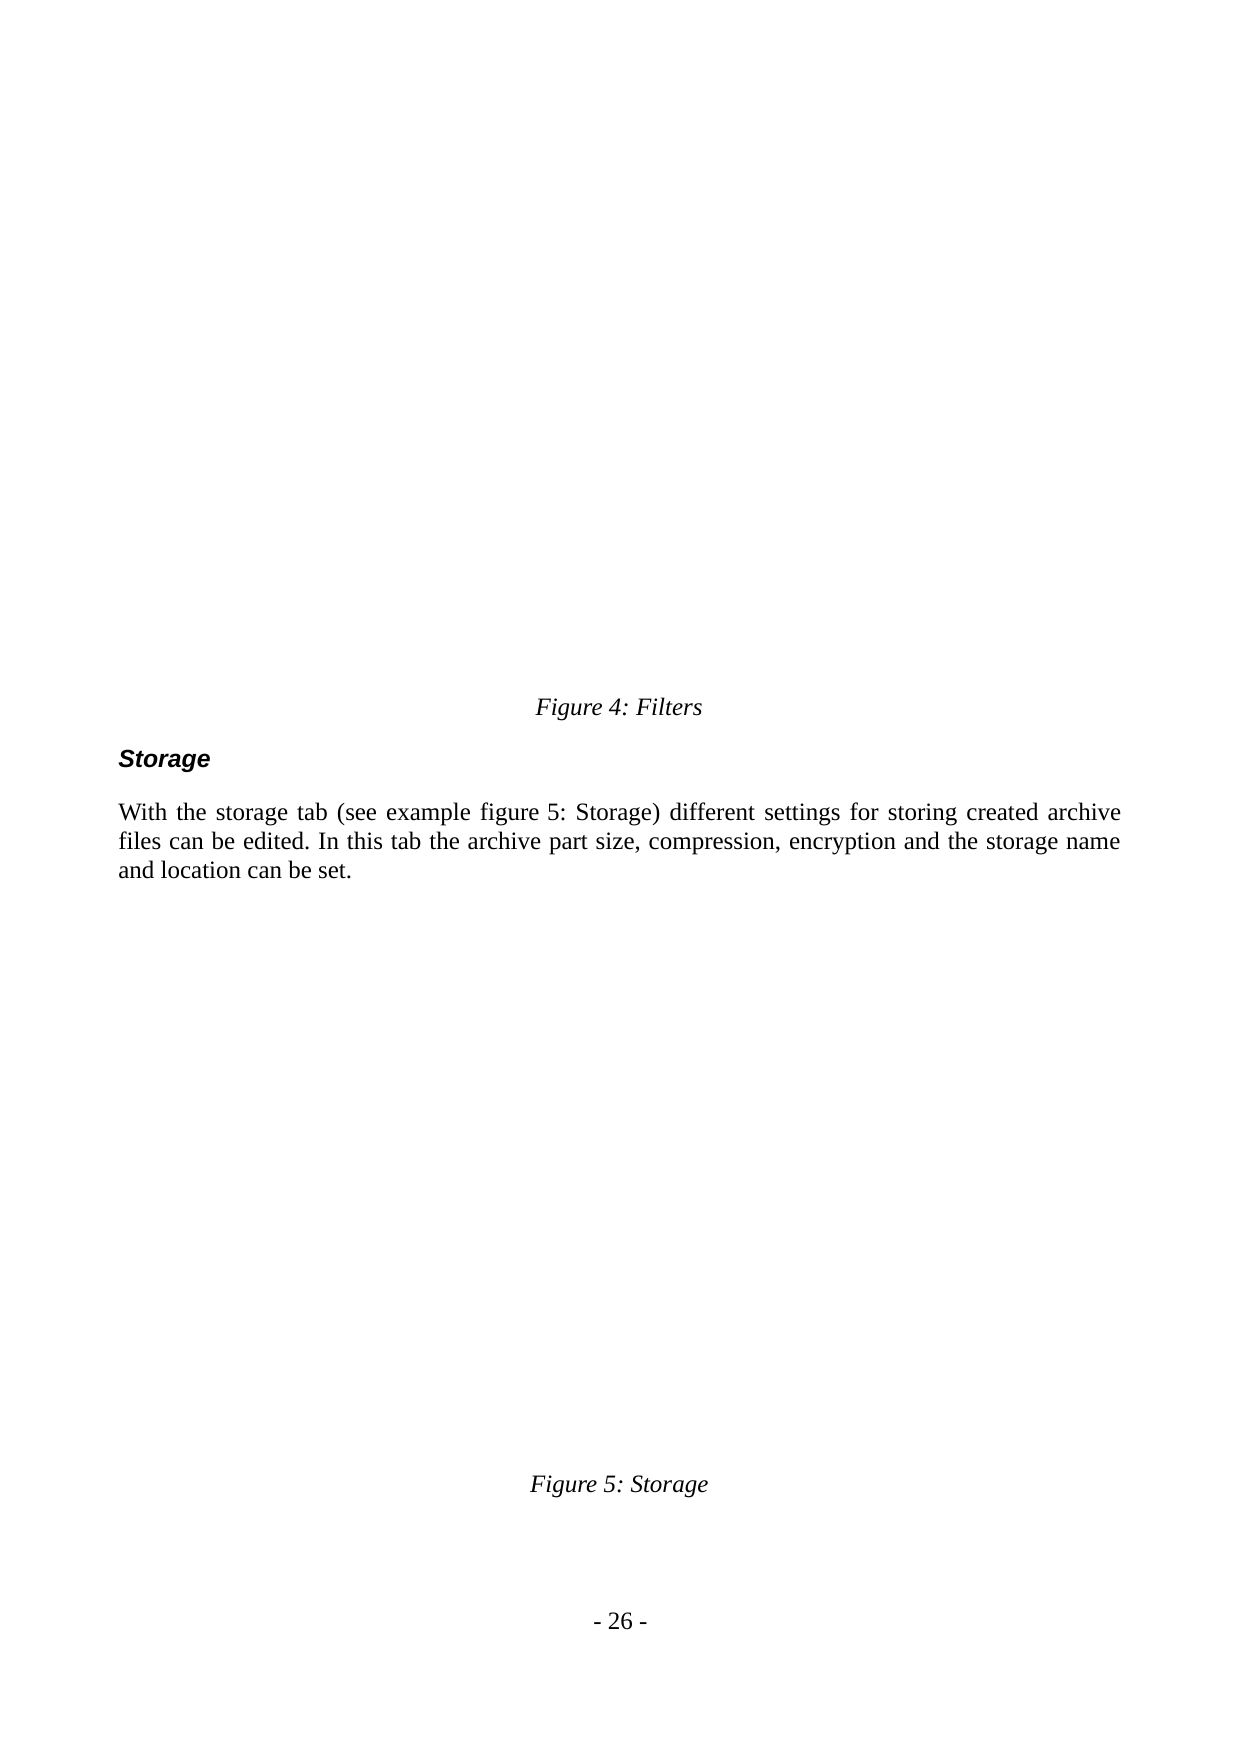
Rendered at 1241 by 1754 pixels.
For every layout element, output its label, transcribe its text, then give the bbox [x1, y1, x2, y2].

subtitle Storage [118, 118, 1122, 773]
text Figure 4: Filters [291, 154, 949, 721]
text With the storage tab (see example figure 5: Storage) different settings for storing created archive files can be edited. In this tab the archive part size, compression, encryption and the storage name and location can be set. [118, 797, 1122, 883]
text Figure 5: Storage [291, 932, 949, 1498]
